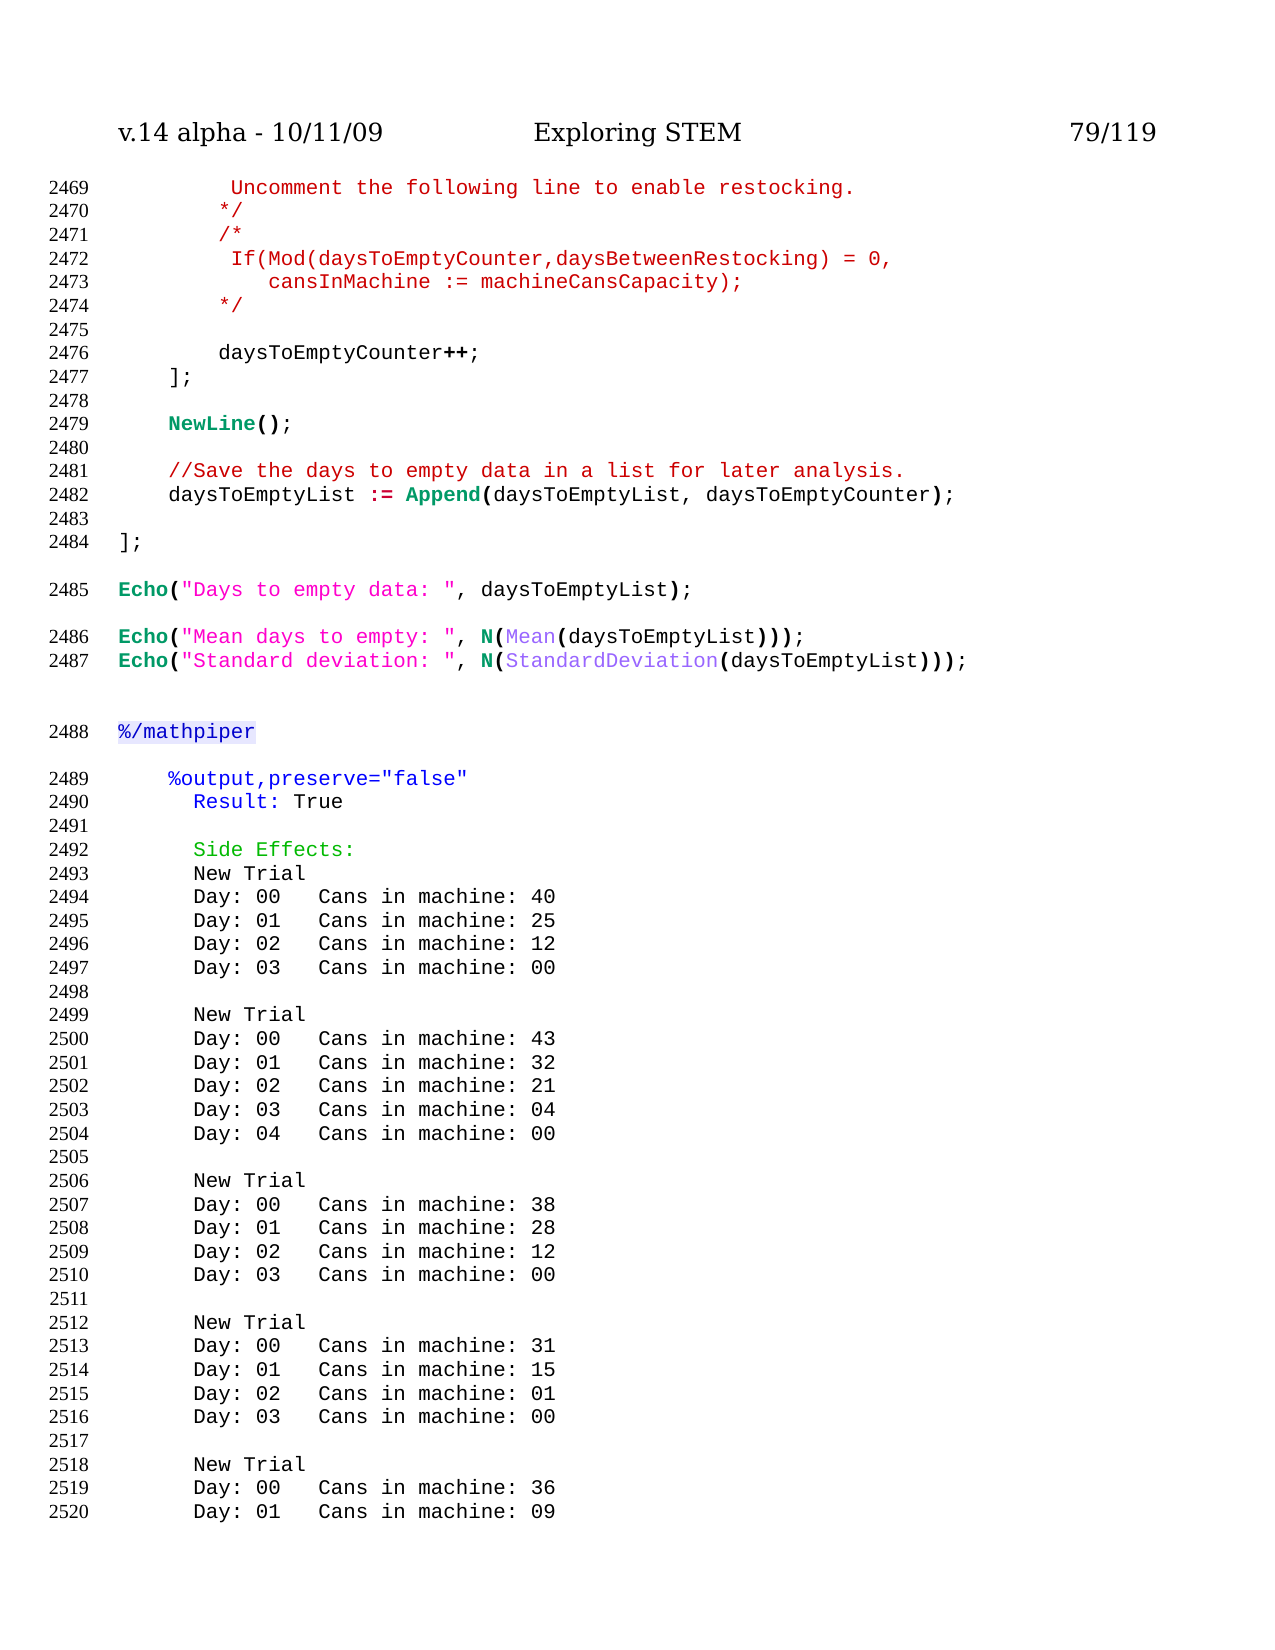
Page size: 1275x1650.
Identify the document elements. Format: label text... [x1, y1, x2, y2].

text New Trial [118, 1454, 1157, 1477]
text Day: 02 Cans in machine: 01 [118, 1383, 1157, 1406]
text New Trial [118, 1170, 1157, 1193]
text Day: 01 Cans in machine: 15 [118, 1359, 1157, 1383]
text Day: 00 Cans in machine: 38 [118, 1193, 1157, 1217]
text Day: 03 Cans in machine: 00 [118, 1406, 1157, 1430]
text Day: 00 Cans in machine: 31 [118, 1335, 1157, 1359]
text Day: 04 Cans in machine: 00 [118, 1123, 1157, 1146]
text */ [118, 295, 1157, 319]
text New Trial [118, 1004, 1157, 1028]
text cansInMachine := machineCansCapacity); [118, 271, 1157, 295]
text Day: 03 Cans in machine: 04 [118, 1099, 1157, 1123]
text Day: 01 Cans in machine: 28 [118, 1217, 1157, 1241]
text ]; [118, 531, 1157, 555]
text Day: 02 Cans in machine: 21 [118, 1075, 1157, 1099]
text Result: True [118, 792, 1157, 815]
text NewLine(); [118, 413, 1157, 437]
text Day: 00 Cans in machine: 40 [118, 886, 1157, 910]
text Echo("Days to empty data: ", daysToEmptyList); [118, 579, 1157, 602]
text Uncomment the following line to enable restocking. [118, 177, 1157, 200]
text ]; [118, 366, 1157, 389]
text Day: 02 Cans in machine: 12 [118, 933, 1157, 957]
text %/mathpiper [118, 721, 1157, 744]
text /* [118, 224, 1157, 248]
text Day: 01 Cans in machine: 09 [118, 1501, 1157, 1524]
text New Trial [118, 1312, 1157, 1335]
text Day: 03 Cans in machine: 00 [118, 957, 1157, 981]
text Day: 03 Cans in machine: 00 [118, 1264, 1157, 1288]
text Echo("Mean days to empty: ", N(Mean(daysToEmptyList))); [118, 626, 1157, 650]
text daysToEmptyCounter++; [118, 342, 1157, 366]
text daysToEmptyList := Append(daysToEmptyList, daysToEmptyCounter); [118, 484, 1157, 508]
text Side Effects: [118, 839, 1157, 862]
text Day: 01 Cans in machine: 32 [118, 1052, 1157, 1075]
text %output,preserve="false" [118, 768, 1157, 792]
text Day: 01 Cans in machine: 25 [118, 910, 1157, 933]
text Day: 02 Cans in machine: 12 [118, 1241, 1157, 1264]
text Day: 00 Cans in machine: 43 [118, 1028, 1157, 1052]
text If(Mod(daysToEmptyCounter,daysBetweenRestocking) = 0, [118, 248, 1157, 271]
text New Trial [118, 862, 1157, 886]
text */ [118, 200, 1157, 224]
text //Save the days to empty data in a list for later analysis. [118, 461, 1157, 484]
text Day: 00 Cans in machine: 36 [118, 1477, 1157, 1501]
text Echo("Standard deviation: ", N(StandardDeviation(daysToEmptyList))); [118, 650, 1157, 673]
